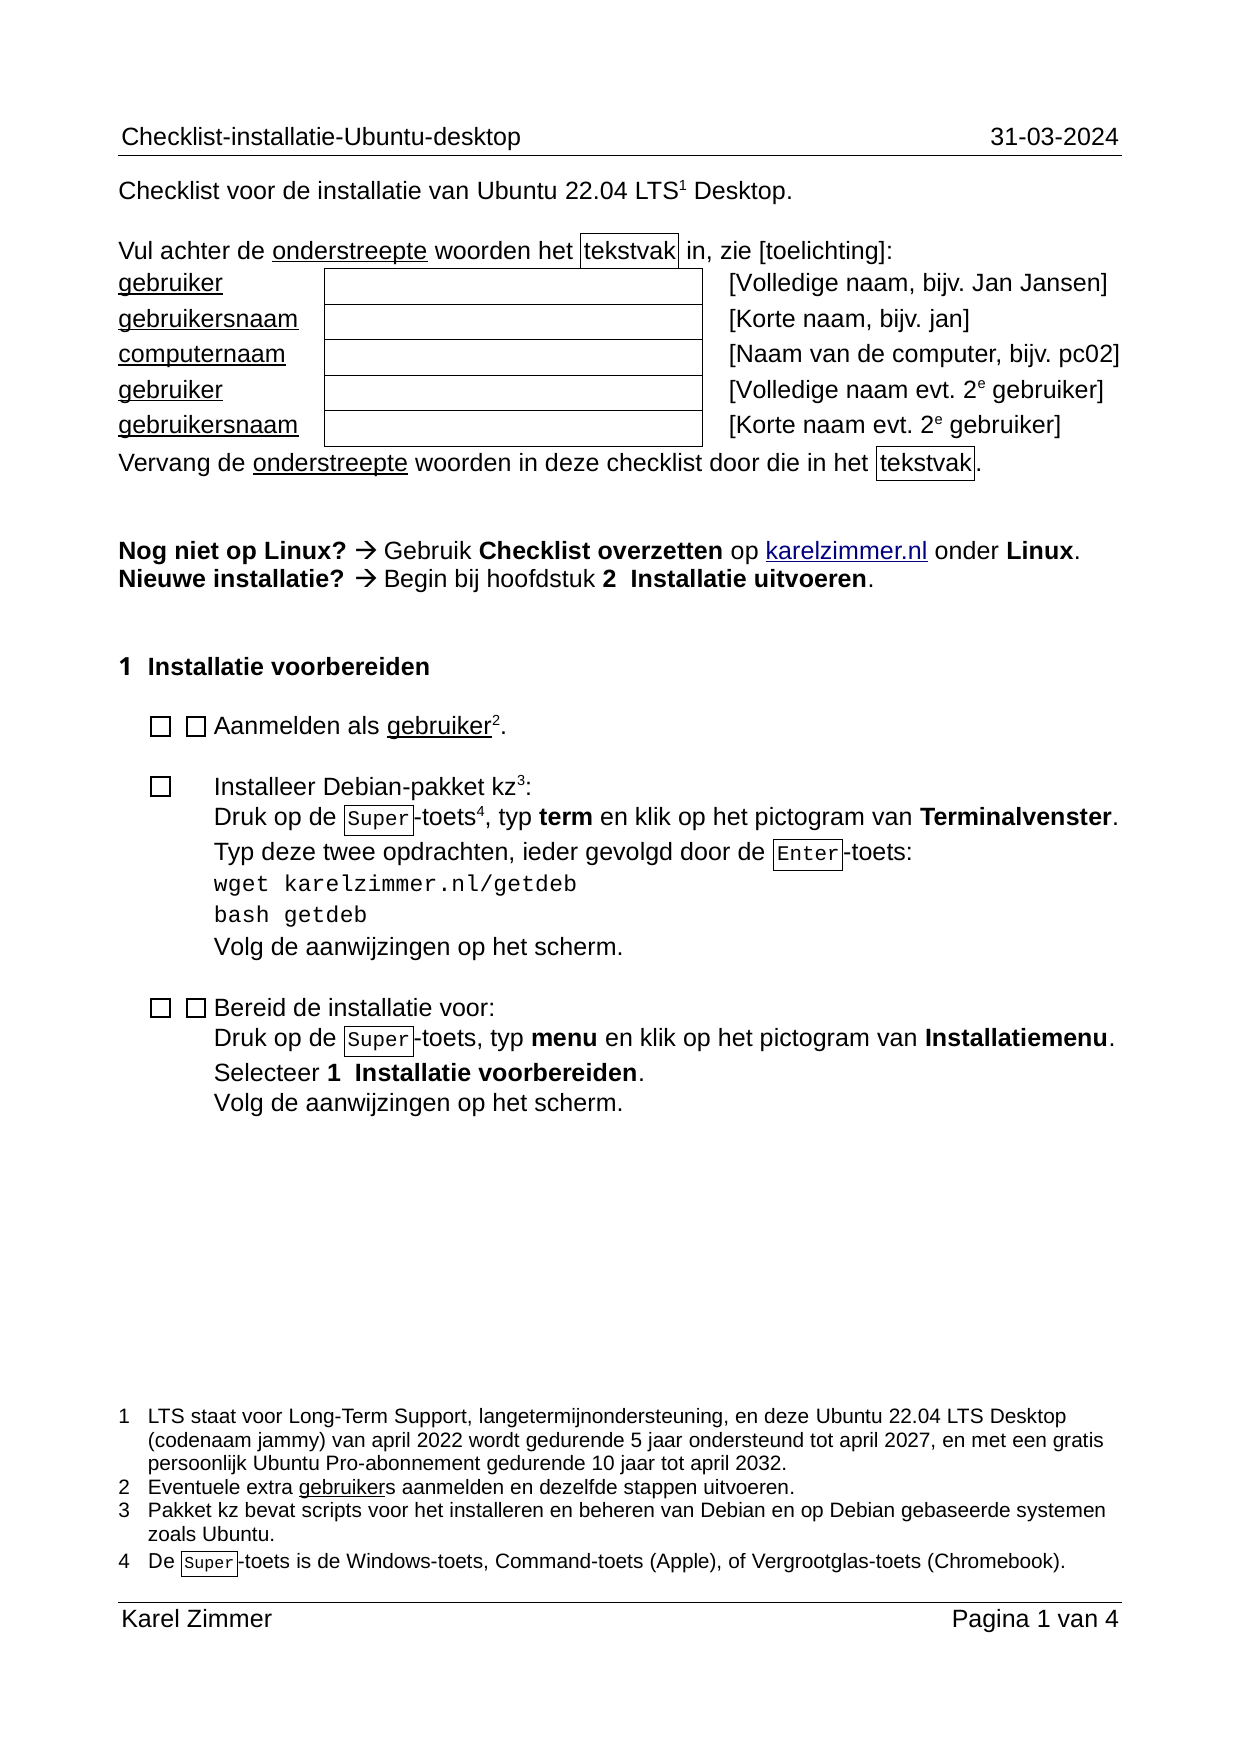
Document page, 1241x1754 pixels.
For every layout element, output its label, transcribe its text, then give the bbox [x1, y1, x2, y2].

text Vervang de ONDERSTREEPTE woorden in deze checklist door die in het [118, 446, 876, 481]
table_cell [142, 1023, 177, 1058]
text in, zie [toelichting]: [679, 233, 1122, 268]
text Nieuwe installatie?  Begin bij hoofdstuk 2 Installatie uitvoeren. [118, 565, 1122, 593]
table_cell [177, 993, 213, 1023]
table_cell [142, 963, 177, 993]
table_cell Volg de aanwijzingen op het scherm. [213, 932, 1122, 962]
table_cell [142, 1088, 177, 1118]
text Vul achter de ONDERSTREEPTE woorden het [118, 233, 580, 268]
table_cell [177, 932, 213, 962]
table_cell Volg de aanwijzingen op het scherm. [213, 1088, 1122, 1118]
text [Korte naam evt. 2e gebruiker] [703, 410, 1122, 446]
table_cell Typ deze twee opdrachten, ieder gevolgd door de Enter-toets: [213, 837, 1122, 872]
table_cell [213, 963, 1122, 993]
table_cell [177, 1088, 213, 1118]
table_cell [118, 902, 142, 932]
text GEBRUIKER [118, 375, 324, 410]
table_cell [177, 872, 213, 902]
table_cell [142, 802, 177, 837]
table_cell wget karelzimmer.nl/getdeb [213, 872, 1122, 902]
table_cell [177, 802, 213, 837]
table_header [177, 711, 213, 741]
table_cell [142, 772, 177, 802]
table_cell bash getdeb [213, 902, 1122, 932]
text tekstvak [877, 447, 974, 480]
text COMPUTERNAAM [118, 339, 324, 375]
table_cell [118, 1088, 142, 1118]
table_cell [142, 993, 177, 1023]
table_cell [142, 932, 177, 962]
table_cell Installeer Debian-pakket kz: [213, 772, 1122, 802]
table_cell [118, 872, 142, 902]
table_cell [213, 741, 1122, 772]
table_cell [118, 993, 142, 1023]
text GEBRUIKERSNaaM [118, 410, 324, 446]
table_cell Druk op de Super-toets, typ term en klik op het pictogram van Terminalvenster. [213, 802, 1122, 837]
text . [975, 446, 1122, 481]
table_header [142, 711, 177, 741]
text gebruikersnaam [118, 304, 324, 339]
table_cell [142, 1058, 177, 1088]
table_cell [177, 772, 213, 802]
table_cell [118, 963, 142, 993]
text [Naam van de computer, bijv. pc02] [703, 339, 1122, 375]
table_header [118, 711, 142, 741]
table_cell Bereid de installatie voor: [213, 993, 1122, 1023]
table_cell [177, 1058, 213, 1088]
table_cell Druk op de Super-toets, typ menu en klik op het pictogram van Installatiemenu. [213, 1023, 1122, 1058]
table_cell [142, 902, 177, 932]
text [Volledige naam evt. 2e gebruiker] [703, 375, 1122, 410]
text tekstvak [581, 234, 678, 268]
text Checklist voor de installatie van Ubuntu 22.04 LTS Desktop. [118, 177, 1122, 205]
table_cell [142, 872, 177, 902]
text Nog niet op Linux?  Gebruik Checklist overzetten op karelzimmer.nl onder Linux. [118, 537, 1122, 565]
table_cell [177, 1023, 213, 1058]
text LTS staat voor Long-Term Support, langetermijnondersteuning, en deze Ubuntu 22.04 LTS Desktop (codenaam jammy) van april 2022 wordt gedurende 5 jaar ondersteund tot april 2027, en met een gratis persoonlijk Ubuntu Pro-abonnement gedurende 10 jaar tot april 2032. [118, 1404, 1122, 1475]
table_cell [118, 837, 142, 872]
text GEBRUIKER [118, 268, 324, 304]
table_cell [118, 741, 142, 772]
table_header Aanmelden als gebruiker. [213, 711, 1122, 741]
table_cell [118, 772, 142, 802]
table_cell [118, 802, 142, 837]
table_cell [177, 963, 213, 993]
table_cell [118, 1023, 142, 1058]
text [Korte naam, bijv. jan] [703, 304, 1122, 339]
table_cell [118, 932, 142, 962]
table_cell Selecteer 1 Installatie voorbereiden. [213, 1058, 1122, 1088]
list Installatie voorbereiden [118, 649, 1122, 683]
table_cell [142, 741, 177, 772]
table_cell [177, 741, 213, 772]
table_cell [118, 1058, 142, 1088]
text [Volledige naam, bijv. Jan Jansen] [703, 268, 1122, 304]
table_cell [177, 902, 213, 932]
table_cell [142, 837, 177, 872]
table_cell [177, 837, 213, 872]
